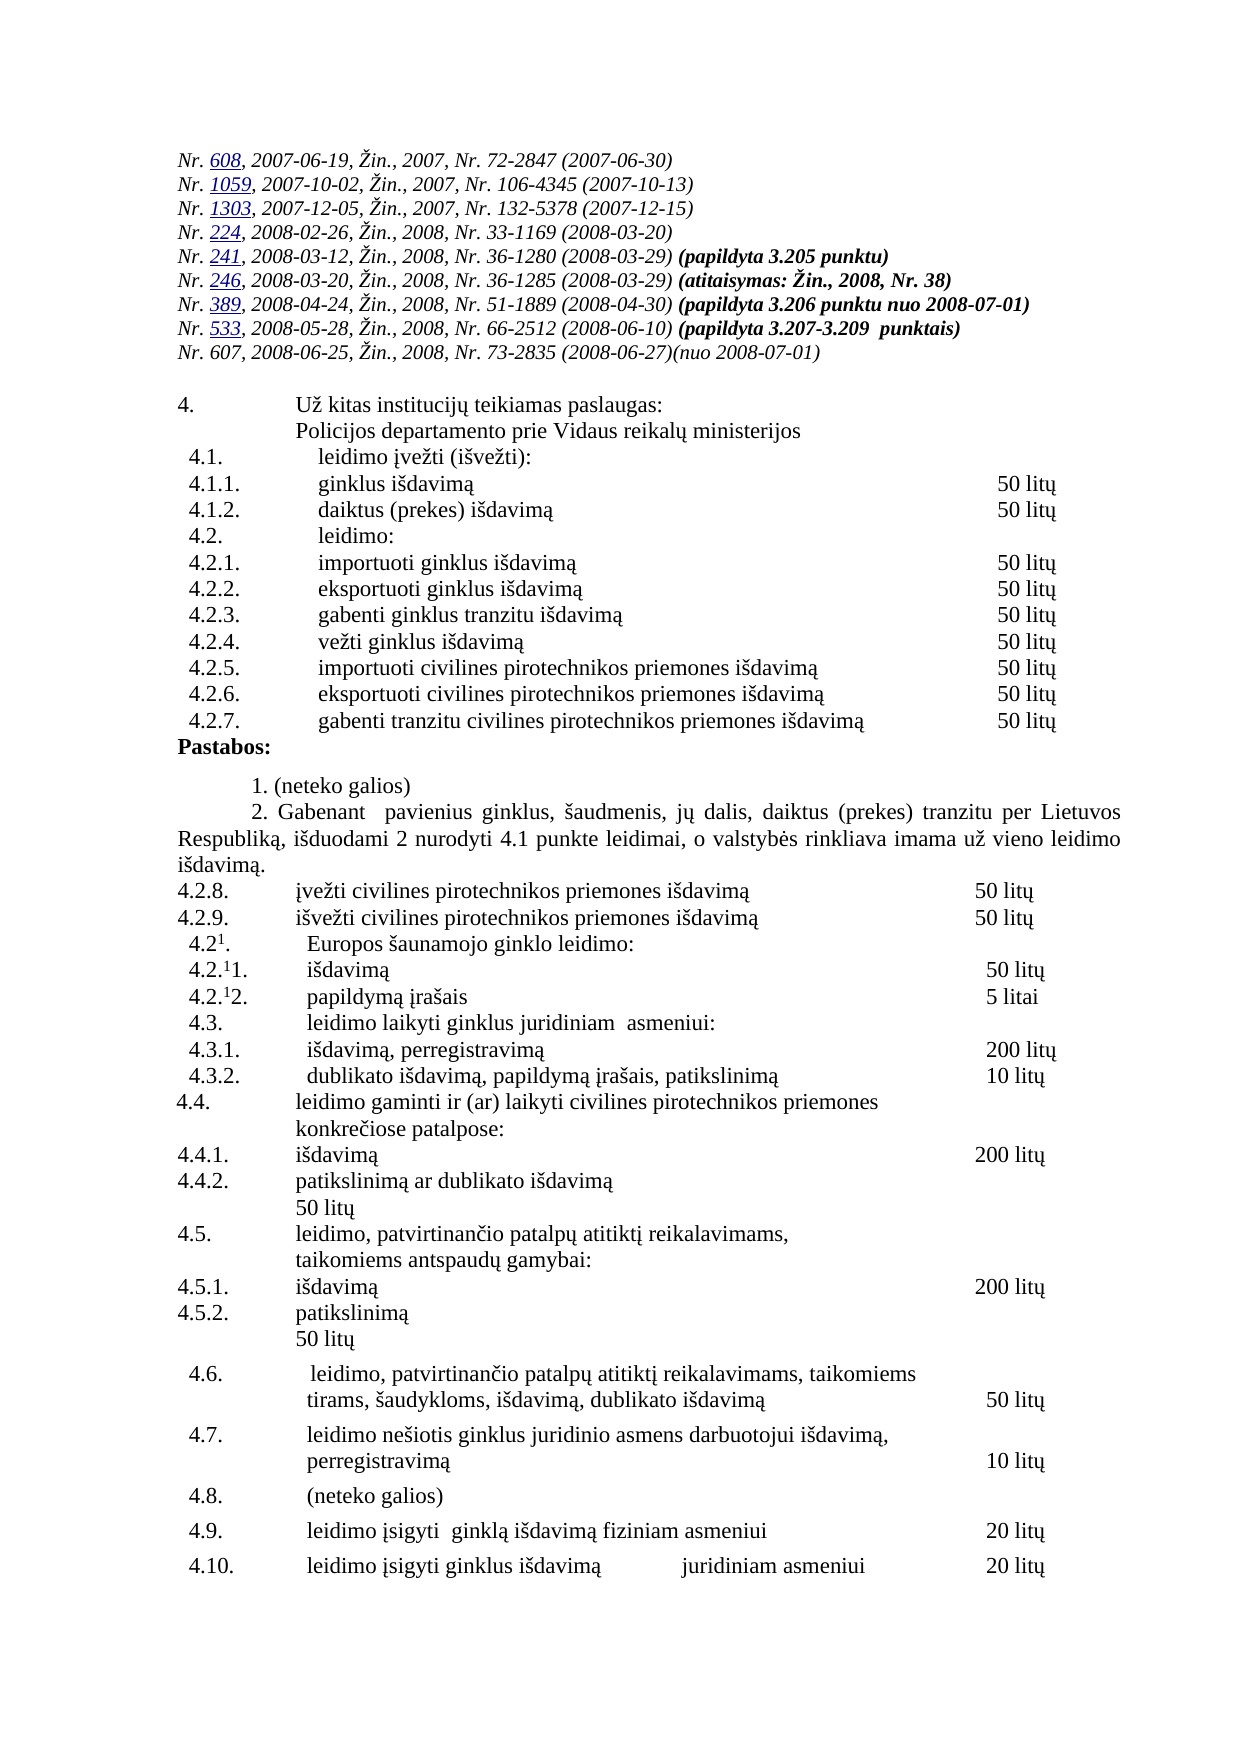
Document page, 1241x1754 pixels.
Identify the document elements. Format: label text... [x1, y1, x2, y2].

table_cell dublikato išdavimą, papildymą įrašais, patikslinimą [307, 1062, 986, 1088]
table_cell 4.2.4. [177, 628, 307, 654]
text konkrečiose patalpose: [176, 1115, 974, 1141]
table_cell 4.1.1. [177, 470, 307, 496]
table_cell 4.8. [177, 1474, 307, 1509]
table_cell 4.10. [177, 1543, 307, 1578]
table_header 4.21. [177, 930, 307, 957]
table_cell 4.2.3. [177, 601, 307, 628]
table_cell leidimo nešiotis ginklus juridinio asmens darbuotojui išdavimą, perregistravimą [307, 1413, 986, 1474]
table_cell gabenti ginklus tranzitu išdavimą [307, 601, 986, 628]
text Pastabos: [177, 733, 1122, 759]
table_cell eksportuoti civilines pirotechnikos priemones išdavimą [307, 681, 986, 707]
table_cell 10 litų [986, 1413, 1133, 1474]
table_cell [986, 1474, 1133, 1509]
table_cell 20 litų [986, 1509, 1133, 1543]
table_header [986, 443, 1133, 470]
table_cell 50 litų [986, 470, 1133, 496]
table_cell 4.3.1. [177, 1036, 307, 1062]
text Nr. 241, 2008-03-12, Žin., 2008, Nr. 36-1280 (2008-03-29) (papildyta 3.205 punktu) [177, 244, 1122, 268]
table_cell 4.2.2. [177, 575, 307, 601]
table_cell gabenti tranzitu civilines pirotechnikos priemones išdavimą [307, 707, 986, 733]
text Nr. 1303, 2007-12-05, Žin., 2007, Nr. 132-5378 (2007-12-15) [177, 196, 1122, 220]
text Nr. 533, 2008-05-28, Žin., 2008, Nr. 66-2512 (2008-06-10) (papildyta 3.207-3.209 punktais) [177, 316, 1122, 340]
table_cell leidimo įsigyti ginklą išdavimą fiziniam asmeniui [307, 1509, 986, 1543]
table_cell 4.2.11. [177, 957, 307, 983]
text 4.2.8. įvežti civilines pirotechnikos priemones išdavimą 50 litų [177, 877, 1226, 904]
table_cell 20 litų [986, 1543, 1133, 1578]
table_cell leidimo įsigyti ginklus išdavimą juridiniam asmeniui [307, 1543, 986, 1578]
text Nr. 607, 2008-06-25, Žin., 2008, Nr. 73-2835 (2008-06-27)(nuo 2008-07-01) [177, 340, 1122, 364]
table_cell 50 litų [986, 496, 1133, 522]
text Policijos departamento prie Vidaus reikalų ministerijos [177, 417, 945, 443]
table_cell 5 litai [986, 983, 1133, 1009]
text 4.4.2. patikslinimą ar dublikato išdavimą 50 litų [177, 1167, 945, 1220]
table_cell 4.3. [177, 1009, 307, 1036]
table_cell 4.2.7. [177, 707, 307, 733]
text 4.5.2. patikslinimą 50 litų [177, 1299, 945, 1352]
table_cell 4.2.1. [177, 549, 307, 575]
text Nr. 389, 2008-04-24, Žin., 2008, Nr. 51-1889 (2008-04-30) (papildyta 3.206 punktu nuo 2008-07-01) [177, 292, 1122, 316]
table_header 4.6. [177, 1352, 307, 1413]
text 4.5. leidimo, patvirtinančio patalpų atitiktį reikalavimams, [177, 1220, 1122, 1246]
table_cell eksportuoti ginklus išdavimą [307, 575, 986, 601]
table_cell papildymą įrašais [307, 983, 986, 1009]
table_cell 4.1.2. [177, 496, 307, 522]
table_cell 4.2.12. [177, 983, 307, 1009]
table_header 50 litų [986, 1352, 1133, 1413]
table_cell išdavimą, perregistravimą [307, 1036, 986, 1062]
text 2. Gabenant pavienius ginklus, šaudmenis, jų dalis, daiktus (prekes) tranzitu per Lietuvos Respubliką, išduodami 2 nurodyti 4.1 punkte leidimai, o valstybės rinkliava imama už vieno leidimo išdavimą. [177, 798, 1122, 877]
text 1. (neteko galios) [177, 772, 1122, 798]
text taikomiems antspaudų gamybai: [177, 1246, 1122, 1273]
table_cell vežti ginklus išdavimą [307, 628, 986, 654]
table_cell importuoti civilines pirotechnikos priemones išdavimą [307, 654, 986, 681]
table_cell 50 litų [986, 628, 1133, 654]
table_cell 4.2.5. [177, 654, 307, 681]
table_cell ginklus išdavimą [307, 470, 986, 496]
table_cell 50 litų [986, 681, 1133, 707]
text Nr. 246, 2008-03-20, Žin., 2008, Nr. 36-1285 (2008-03-29) (atitaisymas: Žin., 2008, Nr. 38) [177, 268, 1122, 292]
table_cell 200 litų [986, 1036, 1133, 1062]
table_cell (neteko galios) [307, 1474, 986, 1509]
table_header leidimo, patvirtinančio patalpų atitiktį reikalavimams, taikomiems tirams, šaudykloms, išdavimą, dublikato išdavimą [307, 1352, 986, 1413]
table_cell 4.9. [177, 1509, 307, 1543]
table_cell leidimo laikyti ginklus juridiniam asmeniui: [307, 1009, 986, 1036]
text 4.2.9. išvežti civilines pirotechnikos priemones išdavimą 50 litų [177, 904, 1122, 930]
table_cell 50 litų [986, 575, 1133, 601]
table_header [986, 930, 1133, 957]
table_cell 4.2. [177, 523, 307, 549]
table_cell 4.3.2. [177, 1062, 307, 1088]
table_cell 50 litų [986, 707, 1133, 733]
text 4.4.1. išdavimą 200 litų [177, 1141, 1137, 1167]
table_cell 10 litų [986, 1062, 1133, 1088]
text Nr. 224, 2008-02-26, Žin., 2008, Nr. 33-1169 (2008-03-20) [177, 220, 1122, 244]
table_cell [986, 1009, 1133, 1036]
table_cell 50 litų [986, 601, 1133, 628]
table_header Europos šaunamojo ginklo leidimo: [307, 930, 986, 957]
table_cell išdavimą [307, 957, 986, 983]
table_cell 4.7. [177, 1413, 307, 1474]
table_cell 50 litų [986, 957, 1133, 983]
text 4.5.1. išdavimą 200 litų [177, 1273, 1122, 1299]
table_cell [986, 523, 1133, 549]
table_cell daiktus (prekes) išdavimą [307, 496, 986, 522]
text Nr. 608, 2007-06-19, Žin., 2007, Nr. 72-2847 (2007-06-30) [177, 148, 1122, 172]
table_cell 50 litų [986, 549, 1133, 575]
text 4.4. leidimo gaminti ir (ar) laikyti civilines pirotechnikos priemones [176, 1088, 974, 1115]
table_cell 4.2.6. [177, 681, 307, 707]
table_header 4.1. [177, 443, 307, 470]
table_cell leidimo: [307, 523, 986, 549]
table_cell 50 litų [986, 654, 1133, 681]
text Nr. 1059, 2007-10-02, Žin., 2007, Nr. 106-4345 (2007-10-13) [177, 172, 1122, 196]
text 4. Už kitas institucijų teikiamas paslaugas: [177, 391, 945, 417]
table_cell importuoti ginklus išdavimą [307, 549, 986, 575]
table_header leidimo įvežti (išvežti): [307, 443, 986, 470]
